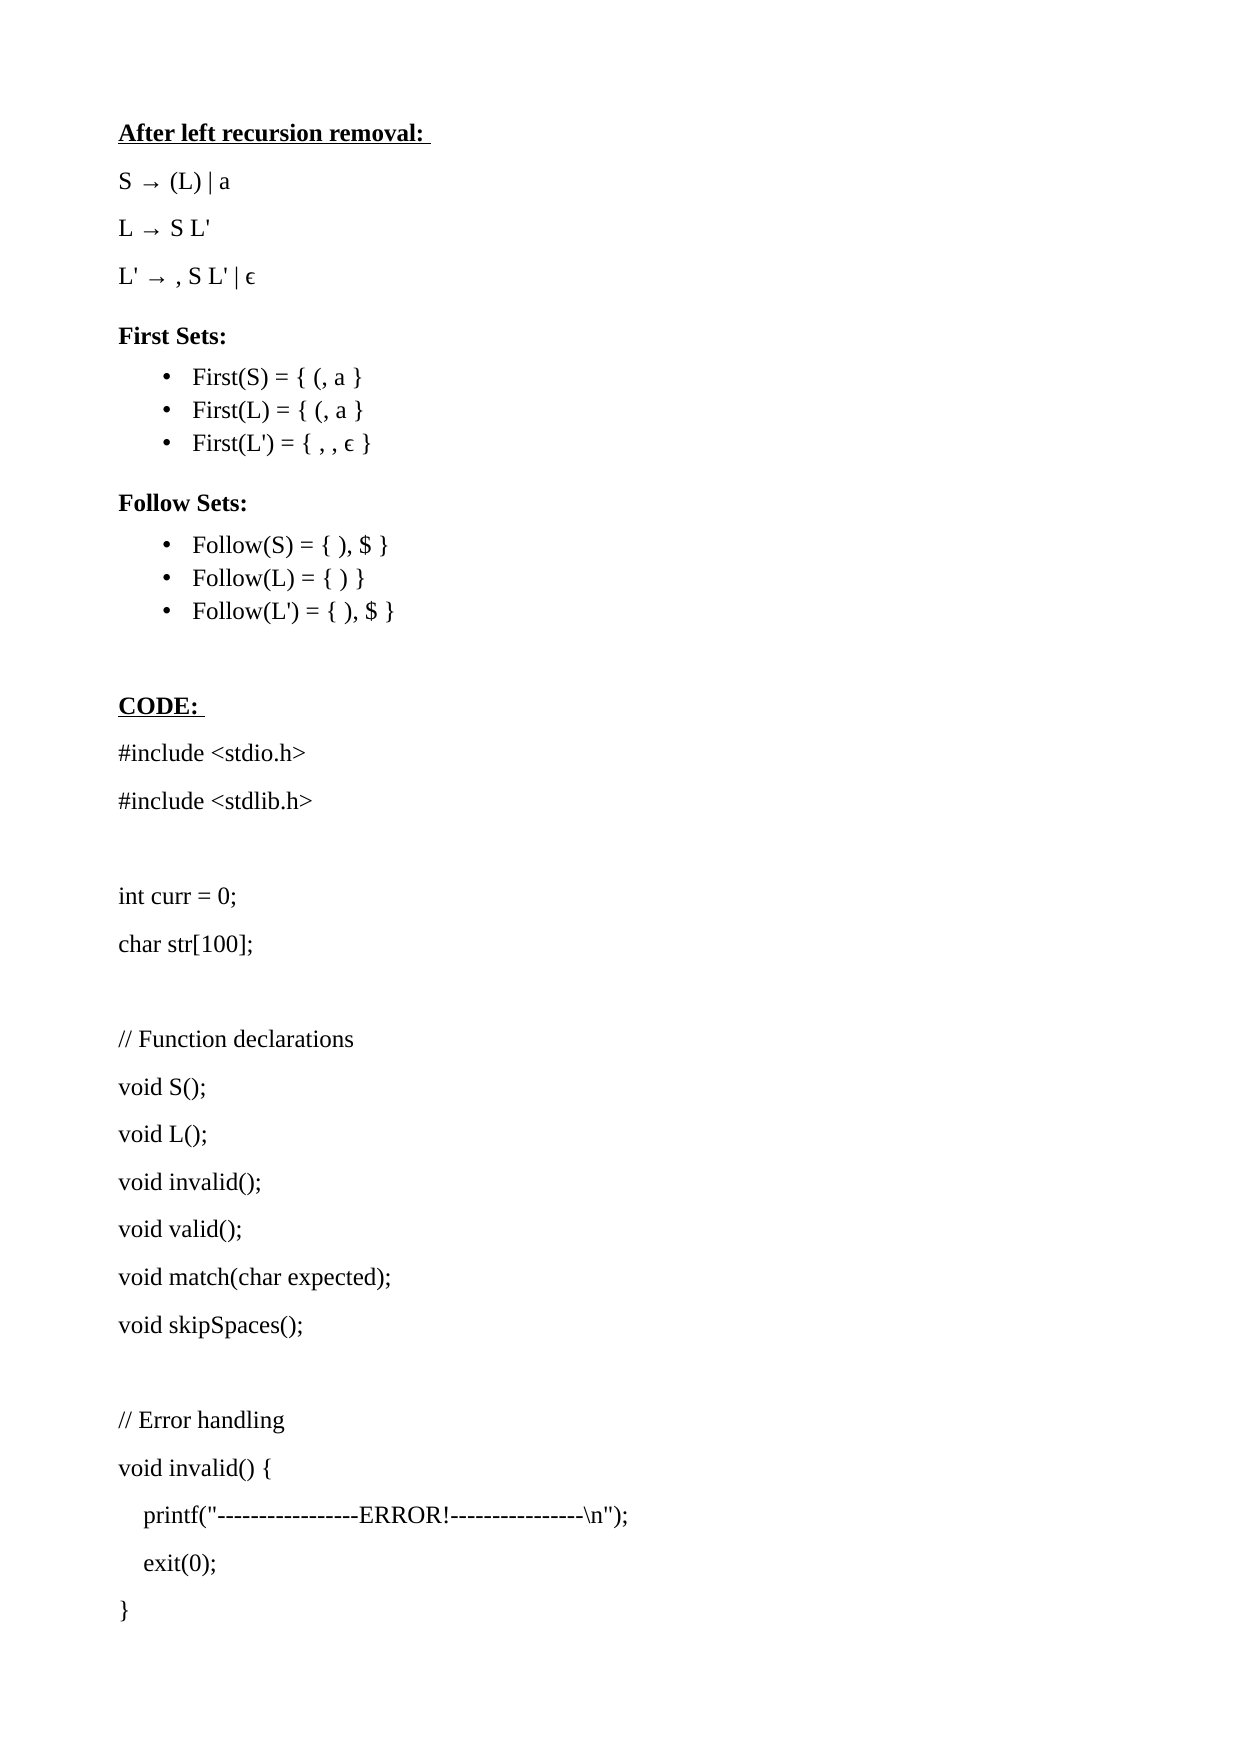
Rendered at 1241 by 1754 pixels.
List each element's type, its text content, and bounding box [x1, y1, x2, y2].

subtitle First Sets: [118, 321, 1122, 350]
text void S(); [118, 1072, 1122, 1101]
text exit(0); [118, 1548, 1122, 1577]
text CODE: [118, 691, 1122, 720]
list Follow(S) = { ), $ } [162, 530, 1122, 558]
text void match(char expected); [118, 1262, 1122, 1291]
text L' → , S L' | ϵ [118, 261, 1122, 290]
list First(L) = { (, a } [162, 395, 1122, 424]
list Follow(L) = { ) } [162, 563, 1122, 591]
subtitle Follow Sets: [118, 488, 1122, 517]
text void skipSpaces(); [118, 1310, 1122, 1338]
text L → S L' [118, 213, 1122, 242]
text After left recursion removal: [118, 118, 1122, 147]
text char str[100]; [118, 929, 1122, 958]
text int curr = 0; [118, 881, 1122, 910]
text // Function declarations [118, 1024, 1122, 1053]
text printf("-----------------ERROR!----------------\n"); [118, 1500, 1122, 1529]
text void L(); [118, 1119, 1122, 1148]
text void valid(); [118, 1214, 1122, 1243]
text S → (L) | a [118, 166, 1122, 194]
list Follow(L') = { ), $ } [162, 596, 1122, 624]
text void invalid() { [118, 1453, 1122, 1481]
text #include <stdio.h> [118, 738, 1122, 767]
text #include <stdlib.h> [118, 786, 1122, 815]
list First(S) = { (, a } [162, 362, 1122, 391]
text // Error handling [118, 1405, 1122, 1434]
text void invalid(); [118, 1167, 1122, 1196]
text } [118, 1595, 1122, 1624]
list First(L') = { , , ϵ } [162, 428, 1122, 457]
